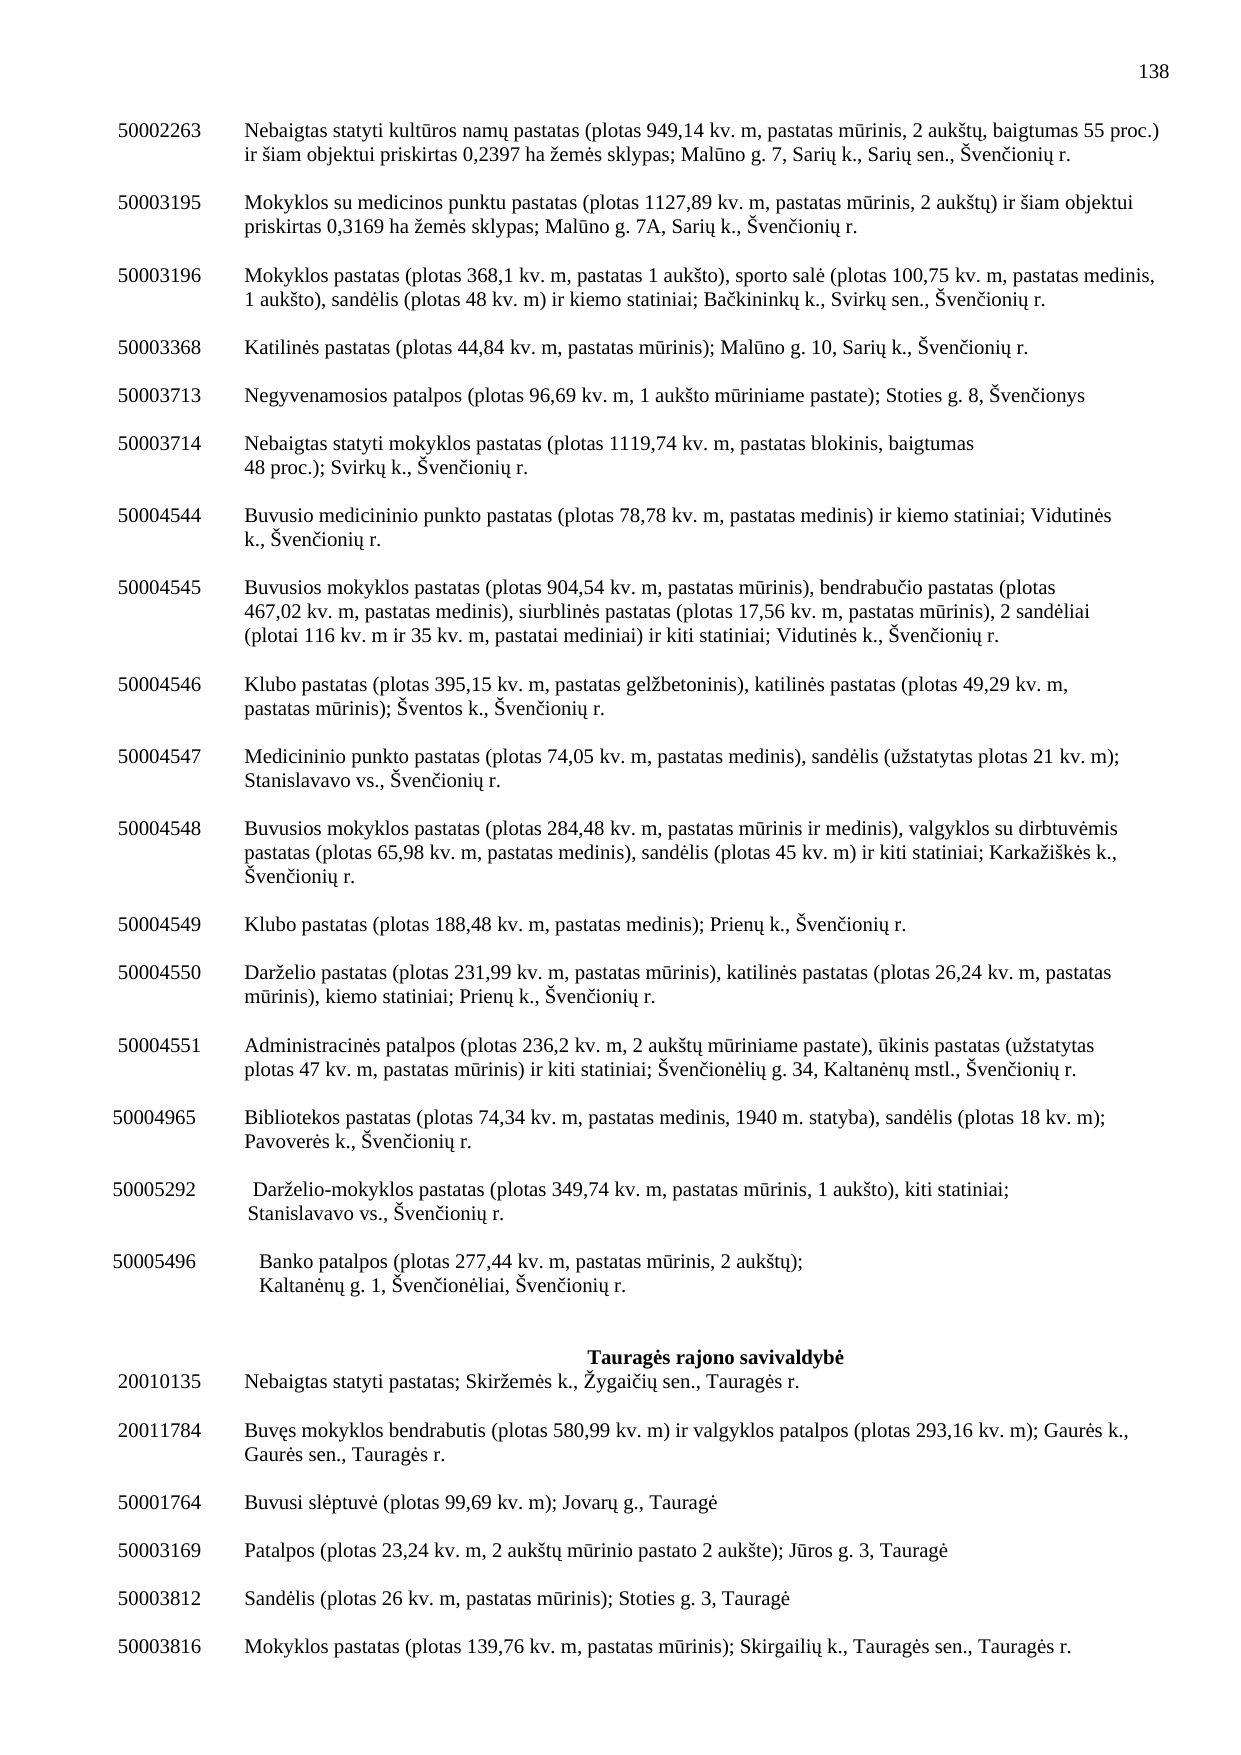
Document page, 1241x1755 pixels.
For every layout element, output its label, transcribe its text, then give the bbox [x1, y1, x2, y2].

table_cell [1207, 1658, 1240, 1682]
table_cell [1198, 912, 1207, 936]
table_cell 20011784 [101, 1418, 233, 1466]
table_cell [101, 1466, 1198, 1490]
table_cell [1198, 744, 1207, 792]
table_cell [1207, 1586, 1240, 1610]
table_cell Medicininio punkto pastatas (plotas 74,05 kv. m, pastatas medinis), sandėlis (užstatytas plotas 21 kv. m); Stanislavavo vs., Švenčionių r. [233, 744, 1148, 792]
table_cell Patalpos (plotas 23,24 kv. m, 2 aukštų mūrinio pastato 2 aukšte); Jūros g. 3, Tauragė [233, 1538, 1148, 1562]
table_cell [101, 166, 1198, 190]
table_cell Mokyklos pastatas (plotas 368,1 kv. m, pastatas 1 aukšto), sporto salė (plotas 100,75 kv. m, pastatas medinis, 1 aukšto), sandėlis (plotas 48 kv. m) ir kiemo statiniai; Bačkininkų k., Svirkų sen., Švenčionių r. [233, 263, 1178, 311]
table_cell [1198, 1490, 1207, 1514]
table_cell [1148, 383, 1163, 407]
table_cell Klubo pastatas (plotas 188,48 kv. m, pastatas medinis); Prienų k., Švenčionių r. [233, 912, 1148, 936]
table_cell [1207, 816, 1240, 888]
table_cell 50004549 [101, 912, 233, 936]
table_cell [1163, 1586, 1178, 1610]
table_cell Tauragės rajono savivaldybė [233, 1345, 1198, 1369]
table_cell [1163, 1418, 1178, 1466]
table_cell [1207, 1514, 1240, 1538]
table_cell [101, 720, 1198, 744]
table_cell [1148, 1105, 1163, 1177]
table_cell [1198, 503, 1207, 551]
table_cell [1198, 1538, 1207, 1562]
table_cell [1198, 1610, 1207, 1634]
table_cell [1207, 407, 1240, 431]
table_cell [1148, 335, 1163, 359]
table_cell [101, 359, 1198, 383]
table_cell [1198, 431, 1207, 479]
table_cell [1198, 960, 1207, 1008]
table_cell [1178, 575, 1192, 647]
table_cell Katilinės pastatas (plotas 44,84 kv. m, pastatas mūrinis); Malūno g. 10, Sarių k., Švenčionių r. [233, 335, 1148, 359]
table_cell [1198, 936, 1207, 960]
table_cell [1178, 431, 1192, 479]
table_cell [1193, 335, 1198, 359]
table_cell [1163, 383, 1178, 407]
table_cell [1198, 1562, 1207, 1586]
table_cell [1207, 1610, 1240, 1634]
table_cell [1207, 792, 1240, 816]
table_cell [1207, 239, 1240, 262]
table_cell [1193, 503, 1198, 551]
table_cell [1178, 672, 1192, 720]
table_cell [1207, 672, 1240, 720]
table_cell [1163, 912, 1178, 936]
table_cell [1198, 1345, 1207, 1369]
table_cell [1193, 1033, 1198, 1081]
table_cell [1148, 503, 1163, 551]
table_cell 50003368 [101, 335, 233, 359]
table_cell [1148, 1369, 1163, 1393]
table_cell [1178, 383, 1192, 407]
table_cell [101, 239, 1198, 262]
table_cell [1178, 1369, 1192, 1393]
table_cell [101, 479, 1198, 503]
table_cell [1148, 744, 1163, 792]
table_cell [1207, 1538, 1240, 1562]
table_cell [1148, 190, 1163, 238]
table_cell [1193, 1369, 1198, 1393]
table_cell [1207, 1369, 1240, 1393]
table_cell [1148, 431, 1163, 479]
table_cell [1148, 1586, 1163, 1610]
table_cell [1207, 912, 1240, 936]
table_cell [101, 1562, 1198, 1586]
table_cell [1207, 1177, 1240, 1249]
table_cell [1207, 190, 1240, 238]
table_cell [101, 311, 1198, 335]
table_cell [1148, 912, 1163, 936]
table_cell Nebaigtas statyti pastatas; Skiržemės k., Žygaičių sen., Tauragės r. [233, 1369, 1148, 1393]
table_cell [1198, 263, 1207, 311]
table_cell [1198, 720, 1207, 744]
table_cell 50003713 [101, 383, 233, 407]
table_cell [1178, 816, 1192, 888]
table_cell 50004551 [101, 1033, 233, 1081]
table_cell [1207, 503, 1240, 551]
table_cell [1207, 1033, 1240, 1081]
table_cell [1198, 359, 1207, 383]
table_cell [1198, 1369, 1207, 1393]
table_cell [1178, 190, 1192, 238]
table_cell [1198, 551, 1207, 575]
table_cell [1178, 1586, 1192, 1610]
table_cell [1148, 1418, 1163, 1466]
table_cell [1207, 1562, 1240, 1586]
table_cell [1198, 1634, 1207, 1658]
table_cell [1207, 1466, 1240, 1490]
table_cell [1207, 359, 1240, 383]
table_cell 50003812 [101, 1586, 233, 1610]
table_cell [1198, 888, 1207, 912]
table_cell 50003169 [101, 1538, 233, 1562]
table_cell [1163, 431, 1178, 479]
table_cell [1198, 816, 1207, 888]
table_cell Darželio pastatas (plotas 231,99 kv. m, pastatas mūrinis), katilinės pastatas (plotas 26,24 kv. m, pastatas mūrinis), kiemo statiniai; Prienų k., Švenčionių r. [233, 960, 1148, 1008]
table_cell 50005292 [101, 1177, 233, 1249]
table_cell [1193, 816, 1198, 888]
table_cell [101, 888, 1198, 912]
table_cell 50004544 [101, 503, 233, 551]
table_cell [1193, 672, 1198, 720]
table_cell [1148, 575, 1163, 647]
table_cell [101, 648, 1198, 672]
table_cell 50004548 [101, 816, 233, 888]
table_cell [1207, 431, 1240, 479]
table_cell 20010135 [101, 1369, 233, 1393]
table_cell [101, 407, 1198, 431]
table_cell [1198, 311, 1207, 335]
table_cell [1198, 479, 1207, 503]
table_cell [1207, 1081, 1240, 1105]
table_cell 50003714 [101, 431, 233, 479]
table_cell [1163, 1033, 1178, 1081]
table_cell [1207, 744, 1240, 792]
table_cell [1207, 383, 1240, 407]
table_cell [101, 1658, 1198, 1682]
table_cell [1193, 118, 1198, 166]
table_cell [1198, 1586, 1207, 1610]
table_cell [1163, 503, 1178, 551]
table_cell [101, 1610, 1198, 1634]
table_cell [1163, 575, 1178, 647]
table_cell 50003196 [101, 263, 233, 311]
table_cell Nebaigtas statyti mokyklos pastatas (plotas 1119,74 kv. m, pastatas blokinis, baigtumas 48 proc.); Svirkų k., Švenčionių r. [233, 431, 1148, 479]
table_cell Klubo pastatas (plotas 395,15 kv. m, pastatas gelžbetoninis), katilinės pastatas (plotas 49,29 kv. m, pastatas mūrinis); Šventos k., Švenčionių r. [233, 672, 1148, 720]
table_cell [1193, 1586, 1198, 1610]
table_cell [1207, 1490, 1240, 1514]
table_cell [101, 1514, 1198, 1538]
table_cell [1163, 1105, 1178, 1177]
table_cell [101, 1394, 1198, 1417]
table_cell [1207, 1634, 1240, 1658]
table_cell Bibliotekos pastatas (plotas 74,34 kv. m, pastatas medinis, 1940 m. statyba), sandėlis (plotas 18 kv. m); Pavoverės k., Švenčionių r. [233, 1105, 1148, 1177]
table_cell [1198, 118, 1207, 166]
table_cell [1207, 166, 1240, 190]
table_cell [1193, 912, 1198, 936]
table_cell Negyvenamosios patalpos (plotas 96,69 kv. m, 1 aukšto mūriniame pastate); Stoties g. 8, Švenčionys [233, 383, 1148, 407]
table_cell Sandėlis (plotas 26 kv. m, pastatas mūrinis); Stoties g. 3, Tauragė [233, 1586, 1148, 1610]
table_cell 50001764 [101, 1490, 233, 1514]
table_cell 50004965 [101, 1105, 233, 1177]
table_cell [1193, 383, 1198, 407]
table_cell 50003195 [101, 190, 233, 238]
table_cell [1193, 431, 1198, 479]
table_cell Buvusios mokyklos pastatas (plotas 904,54 kv. m, pastatas mūrinis), bendrabučio pastatas (plotas 467,02 kv. m, pastatas medinis), siurblinės pastatas (plotas 17,56 kv. m, pastatas mūrinis), 2 sandėliai (plotai 116 kv. m ir 35 kv. m, pastatai mediniai) ir kiti statiniai; Vidutinės k., Švenčionių r. [233, 575, 1148, 647]
table_cell [1148, 1490, 1163, 1514]
table_cell [1148, 672, 1163, 720]
table_cell [1198, 1658, 1207, 1682]
table_cell [1198, 1321, 1207, 1345]
table_cell [1193, 1538, 1198, 1562]
table_cell Mokyklos pastatas (plotas 139,76 kv. m, pastatas mūrinis); Skirgailių k., Tauragės sen., Tauragės r. [233, 1634, 1178, 1658]
table_cell [1198, 1033, 1207, 1081]
table_cell [1198, 383, 1207, 407]
table_cell [1207, 936, 1240, 960]
table_cell [1178, 1538, 1192, 1562]
table_cell [1198, 1177, 1207, 1249]
table_cell [1207, 648, 1240, 672]
table_cell [1198, 166, 1207, 190]
table_cell [1207, 263, 1240, 311]
table_cell [1178, 1105, 1192, 1177]
table_cell [1207, 720, 1240, 744]
table_cell [1163, 1490, 1178, 1514]
table_cell [1178, 960, 1192, 1008]
table_cell [1198, 1009, 1207, 1032]
table_cell Nebaigtas statyti kultūros namų pastatas (plotas 949,14 kv. m, pastatas mūrinis, 2 aukštų, baigtumas 55 proc.) ir šiam objektui priskirtas 0,2397 ha žemės sklypas; Malūno g. 7, Sarių k., Sarių sen., Švenčionių r. [233, 118, 1178, 166]
table_cell [1207, 118, 1240, 166]
table_cell [1178, 1033, 1192, 1081]
table_cell [1193, 744, 1198, 792]
table_cell [101, 936, 1198, 960]
table_cell [1178, 335, 1192, 359]
table_cell [1198, 1514, 1207, 1538]
table_cell [1207, 888, 1240, 912]
table_cell [1163, 960, 1178, 1008]
table_cell Buvusi slėptuvė (plotas 99,69 kv. m); Jovarų g., Tauragė [233, 1490, 1148, 1514]
table_cell [1178, 912, 1192, 936]
table_cell [1148, 1033, 1163, 1081]
table_cell [1178, 118, 1192, 166]
table_cell [1163, 816, 1178, 888]
table_cell [1193, 575, 1198, 647]
table_cell [1207, 960, 1240, 1008]
table_cell [1148, 816, 1163, 888]
table_cell Buvusio medicininio punkto pastatas (plotas 78,78 kv. m, pastatas medinis) ir kiemo statiniai; Vidutinės k., Švenčionių r. [233, 503, 1148, 551]
table_cell [1207, 1345, 1240, 1369]
table_cell [1198, 407, 1207, 431]
table_cell [1198, 1418, 1207, 1466]
table_cell [101, 1321, 1198, 1345]
table_cell [1178, 744, 1192, 792]
table_cell [1193, 1634, 1198, 1658]
table_cell [1207, 311, 1240, 335]
table_cell [1198, 1466, 1207, 1490]
table_cell 50004546 [101, 672, 233, 720]
table_cell [1193, 1490, 1198, 1514]
table_cell [1148, 960, 1163, 1008]
table_cell [1207, 575, 1240, 647]
table_cell [1193, 1418, 1198, 1466]
table_cell [1198, 1081, 1207, 1105]
table_cell 50004545 [101, 575, 233, 647]
table_cell 50004547 [101, 744, 233, 792]
table_cell [1163, 1369, 1178, 1393]
table_cell [1163, 335, 1178, 359]
table_cell [1198, 792, 1207, 816]
table_cell [1207, 1009, 1240, 1032]
table_cell [1193, 960, 1198, 1008]
table_cell [1198, 575, 1207, 647]
table_cell Mokyklos su medicinos punktu pastatas (plotas 1127,89 kv. m, pastatas mūrinis, 2 aukštų) ir šiam objektui priskirtas 0,3169 ha žemės sklypas; Malūno g. 7A, Sarių k., Švenčionių r. [233, 190, 1148, 238]
table_cell [1198, 239, 1207, 262]
table_cell [101, 551, 1198, 575]
table_cell [101, 1345, 233, 1369]
table_cell Darželio-mokyklos pastatas (plotas 349,74 kv. m, pastatas mūrinis, 1 aukšto), kiti statiniai; Stanislavavo vs., Švenčionių r. [233, 1177, 1198, 1249]
table_cell [1207, 1249, 1240, 1321]
table_cell [1178, 503, 1192, 551]
table_cell [1198, 672, 1207, 720]
table_cell [1148, 1538, 1163, 1562]
table_cell [1207, 1418, 1240, 1466]
table_cell Buvusios mokyklos pastatas (plotas 284,48 kv. m, pastatas mūrinis ir medinis), valgyklos su dirbtuvėmis pastatas (plotas 65,98 kv. m, pastatas medinis), sandėlis (plotas 45 kv. m) ir kiti statiniai; Karkažiškės k., Švenčionių r. [233, 816, 1148, 888]
table_cell [1207, 479, 1240, 503]
table_cell [1207, 1394, 1240, 1417]
table_cell [1163, 190, 1178, 238]
table_cell [1207, 1321, 1240, 1345]
table_cell Administracinės patalpos (plotas 236,2 kv. m, 2 aukštų mūriniame pastate), ūkinis pastatas (užstatytas plotas 47 kv. m, pastatas mūrinis) ir kiti statiniai; Švenčionėlių g. 34, Kaltanėnų mstl., Švenčionių r. [233, 1033, 1148, 1081]
table_cell [101, 1009, 1198, 1032]
table_cell [1207, 335, 1240, 359]
table_cell [1178, 263, 1192, 311]
table_cell [1178, 1418, 1192, 1466]
table_cell 50005496 [101, 1249, 233, 1321]
table_cell Buvęs mokyklos bendrabutis (plotas 580,99 kv. m) ir valgyklos patalpos (plotas 293,16 kv. m); Gaurės k., Gaurės sen., Tauragės r. [233, 1418, 1148, 1466]
table_cell [1207, 551, 1240, 575]
table_cell 50004550 [101, 960, 233, 1008]
table_cell [101, 1081, 1198, 1105]
table_cell [1198, 1105, 1207, 1177]
table_cell [1198, 1394, 1207, 1417]
table_cell [1193, 190, 1198, 238]
table_cell [101, 792, 1198, 816]
table_cell [1198, 335, 1207, 359]
table_cell [1193, 1105, 1198, 1177]
table_cell [1178, 1490, 1192, 1514]
table_cell 50003816 [101, 1634, 233, 1658]
table_cell [1198, 648, 1207, 672]
table_cell [1198, 1249, 1207, 1321]
table_cell [1193, 263, 1198, 311]
table_cell [1163, 744, 1178, 792]
table_cell [1178, 1634, 1192, 1658]
table_cell 50002263 [101, 118, 233, 166]
table_cell Banko patalpos (plotas 277,44 kv. m, pastatas mūrinis, 2 aukštų); Kaltanėnų g. 1, Švenčionėliai, Švenčionių r. [233, 1249, 1198, 1321]
table_cell [1207, 1105, 1240, 1177]
table_cell [1198, 190, 1207, 238]
table_cell [1163, 672, 1178, 720]
table_cell [1163, 1538, 1178, 1562]
